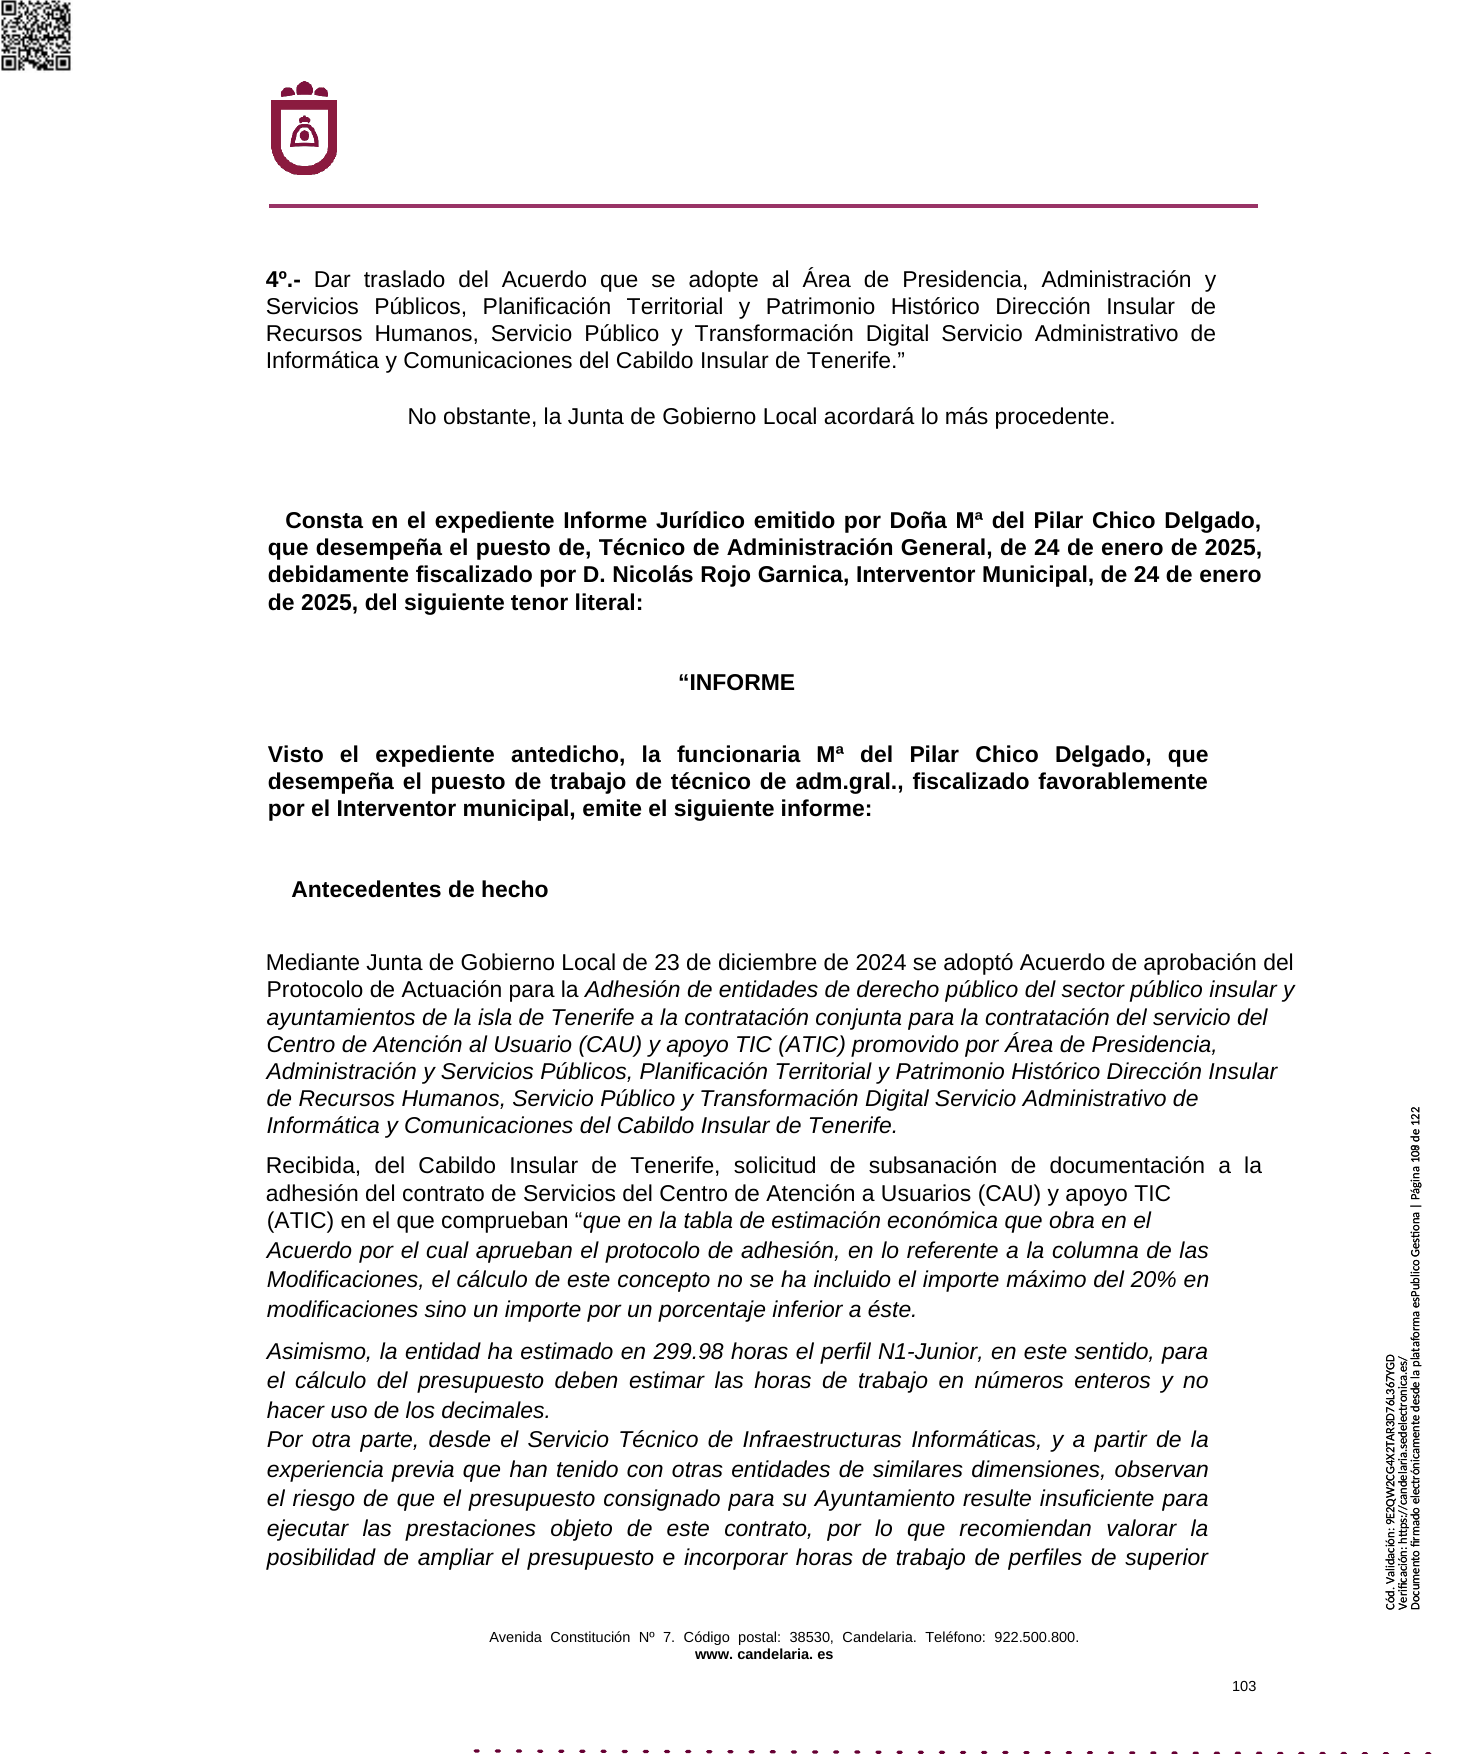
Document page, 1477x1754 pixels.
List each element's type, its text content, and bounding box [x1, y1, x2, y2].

text Visto el expediente antedicho, la funcionaria Mª del Pilar Chico Delgado, que desempeña el puesto de trabajo de técnico de adm.gral., fiscalizado favorablemente por el Interventor municipal, emite el siguiente informe: [268, 741, 1209, 821]
text Recibida, del Cabildo Insular de Tenerife, solicitud de subsanación de documentación a la adhesión del contrato de Servicios del Centro de Atención a Usuarios (CAU) y apoyo TIC [266, 1152, 1263, 1206]
text Antecedentes de hecho [291, 876, 1263, 902]
text 4º.- Dar traslado del Acuerdo que se adopte al Área de Presidencia, Administración y Servicios Públicos, Planificación Territorial y Patrimonio Histórico Dirección Insular de Recursos Humanos, Servicio Público y Transformación Digital Servicio Administrativo de Informática y Comunicaciones del Cabildo Insular de Tenerife.” [266, 266, 1217, 373]
text Por otra parte, desde el Servicio Técnico de Infraestructuras Informáticas, y a partir de la experiencia previa que han tenido con otras entidades de similares dimensiones, observan el riesgo de que el presupuesto consignado para su Ayuntamiento resulte insuficiente para ejecutar las prestaciones objeto de este contrato, por lo que recomiendan valorar la posibilidad de ampliar el presupuesto e incorporar horas de trabajo de perfiles de superior [267, 1426, 1212, 1571]
text Asimismo, la entidad ha estimado en 299.98 horas el perfil N1-Junior, en este sentido, para el cálculo del presupuesto deben estimar las horas de trabajo en números enteros y no hacer uso de los decimales. [267, 1338, 1212, 1423]
text No obstante, la Junta de Gobierno Local acordará lo más procedente. [205, 403, 1324, 429]
text (ATIC) en el que comprueban “que en la tabla de estimación económica que obra en el [267, 1207, 1263, 1233]
text Consta en el expediente Informe Jurídico emitido por Doña Mª del Pilar Chico Delgado, que desempeña el puesto de, Técnico de Administración General, de 24 de enero de 2025, debidamente fiscalizado por D. Nicolás Rojo Garnica, Interventor Municipal, de 24 de enero de 2025, del siguiente tenor literal: [268, 507, 1263, 615]
text Acuerdo por el cual aprueban el protocolo de adhesión, en lo referente a la columna de las Modificaciones, el cálculo de este concepto no se ha incluido el importe máximo del 20% en modificaciones sino un importe por un porcentaje inferior a éste. [267, 1237, 1212, 1322]
text Mediante Junta de Gobierno Local de 23 de diciembre de 2024 se adoptó Acuerdo de aprobación del Protocolo de Actuación para la Adhesión de entidades de derecho público del sector público insular y ayuntamientos de la isla de Tenerife a la contratación conjunta para la contratación del servicio del Centro de Atención al Usuario (CAU) y apoyo TIC (ATIC) promovido por Área de Presidencia, Administración y Servicios Públicos, Planificación Territorial y Patrimonio Histórico Dirección Insular de Recursos Humanos, Servicio Público y Transformación Digital Servicio Administrativo de Informática y Comunicaciones del Cabildo Insular de Tenerife. [266, 949, 1309, 1138]
subtitle “INFORME [271, 669, 1208, 696]
